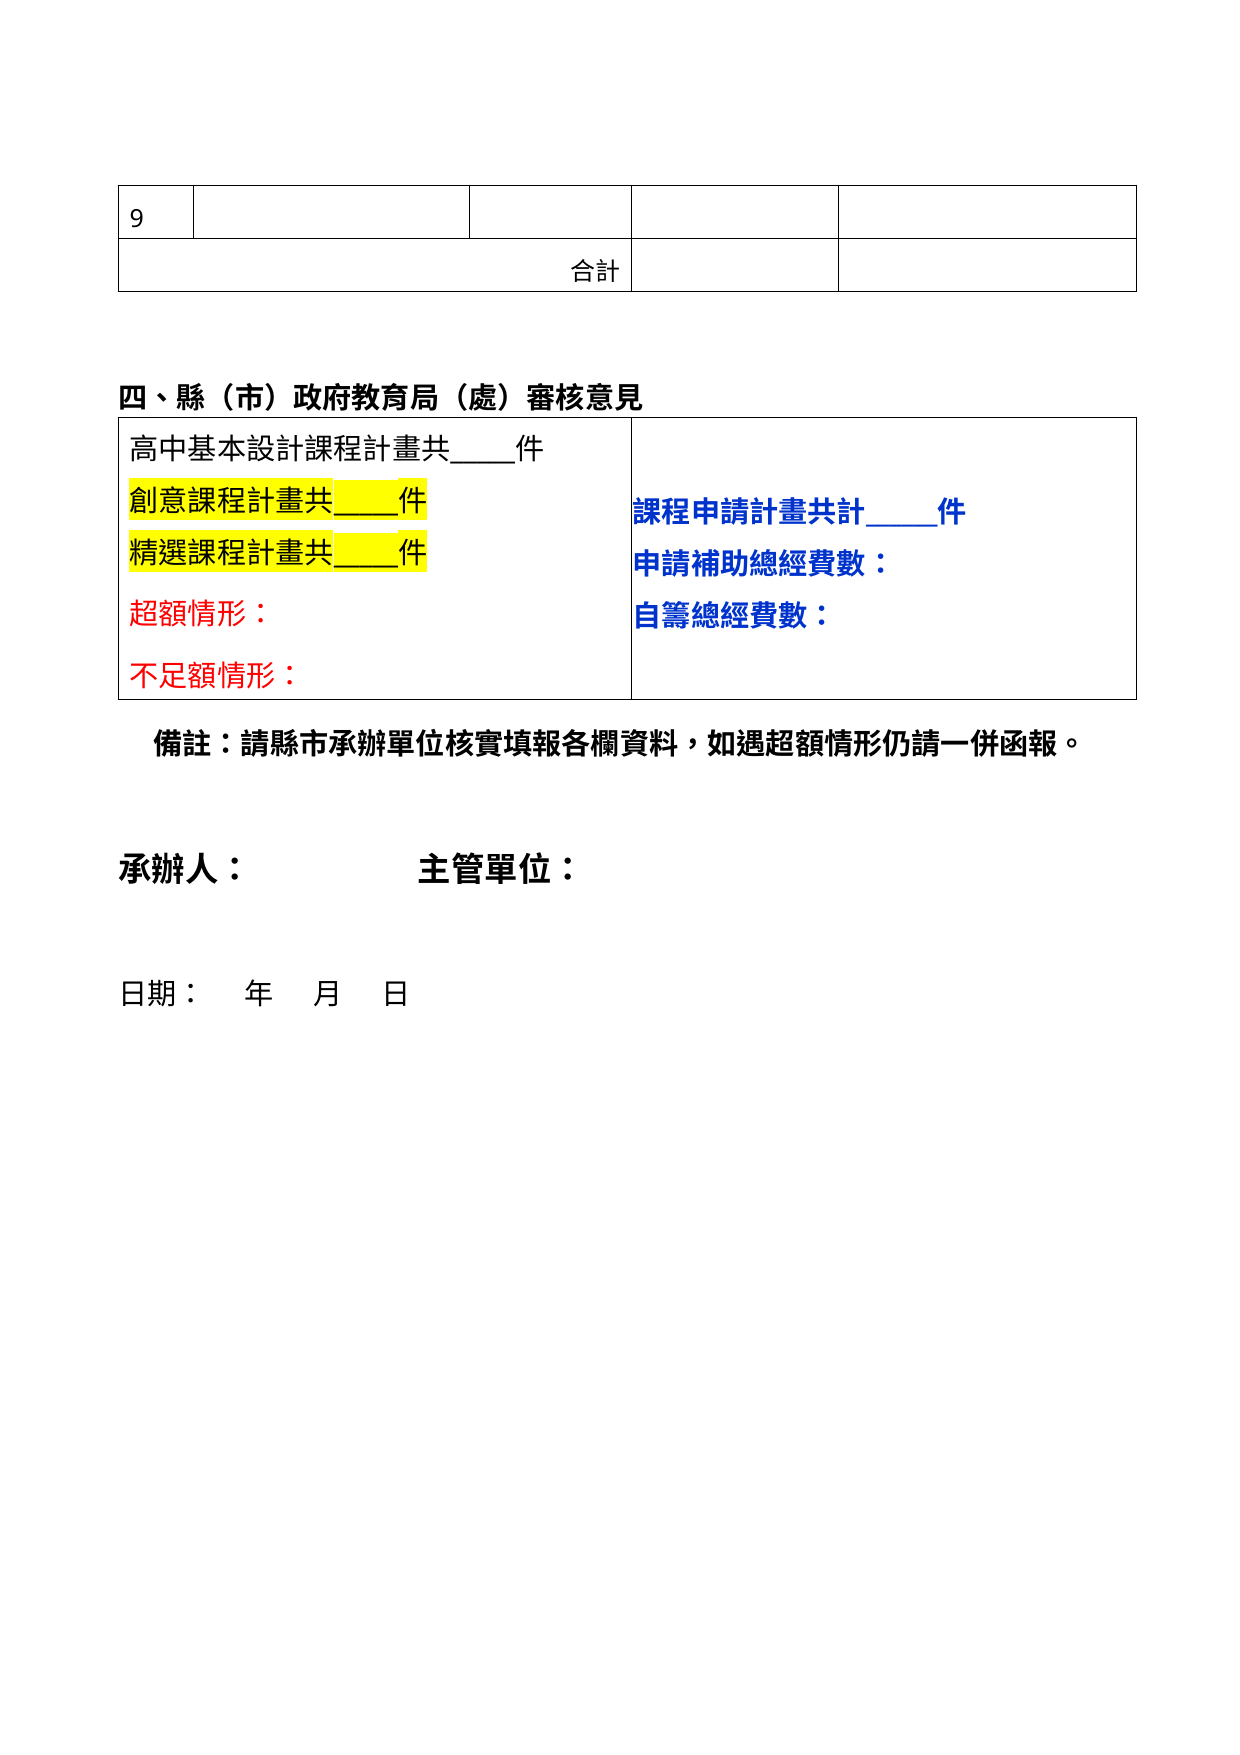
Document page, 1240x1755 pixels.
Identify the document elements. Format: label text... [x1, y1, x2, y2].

table_cell [194, 186, 469, 238]
table_cell 合計 [119, 239, 631, 291]
table_cell [839, 239, 1136, 291]
table_cell 9 [119, 186, 193, 238]
table_cell [470, 186, 631, 238]
table_cell [632, 239, 838, 291]
table_header 課程申請計畫共計______件 申請補助總經費數： 自籌總經費數： [632, 418, 1136, 699]
text 承辦人： 主管單位： [118, 825, 1121, 888]
text 備註：請縣市承辦單位核實填報各欄資料，如遇超額情形仍請一併函報。 [118, 700, 1121, 763]
table_header 高中基本設計課程計畫共_____件 創意課程計畫共_____件 精選課程計畫共_____件 超額情形： 不足額情形： [119, 418, 631, 699]
text 日期： 年 月 日 [118, 950, 1121, 1013]
table_cell [632, 186, 838, 238]
text 四、縣（市）政府教育局（處）審核意見 [118, 354, 1121, 417]
table_cell [839, 186, 1136, 238]
